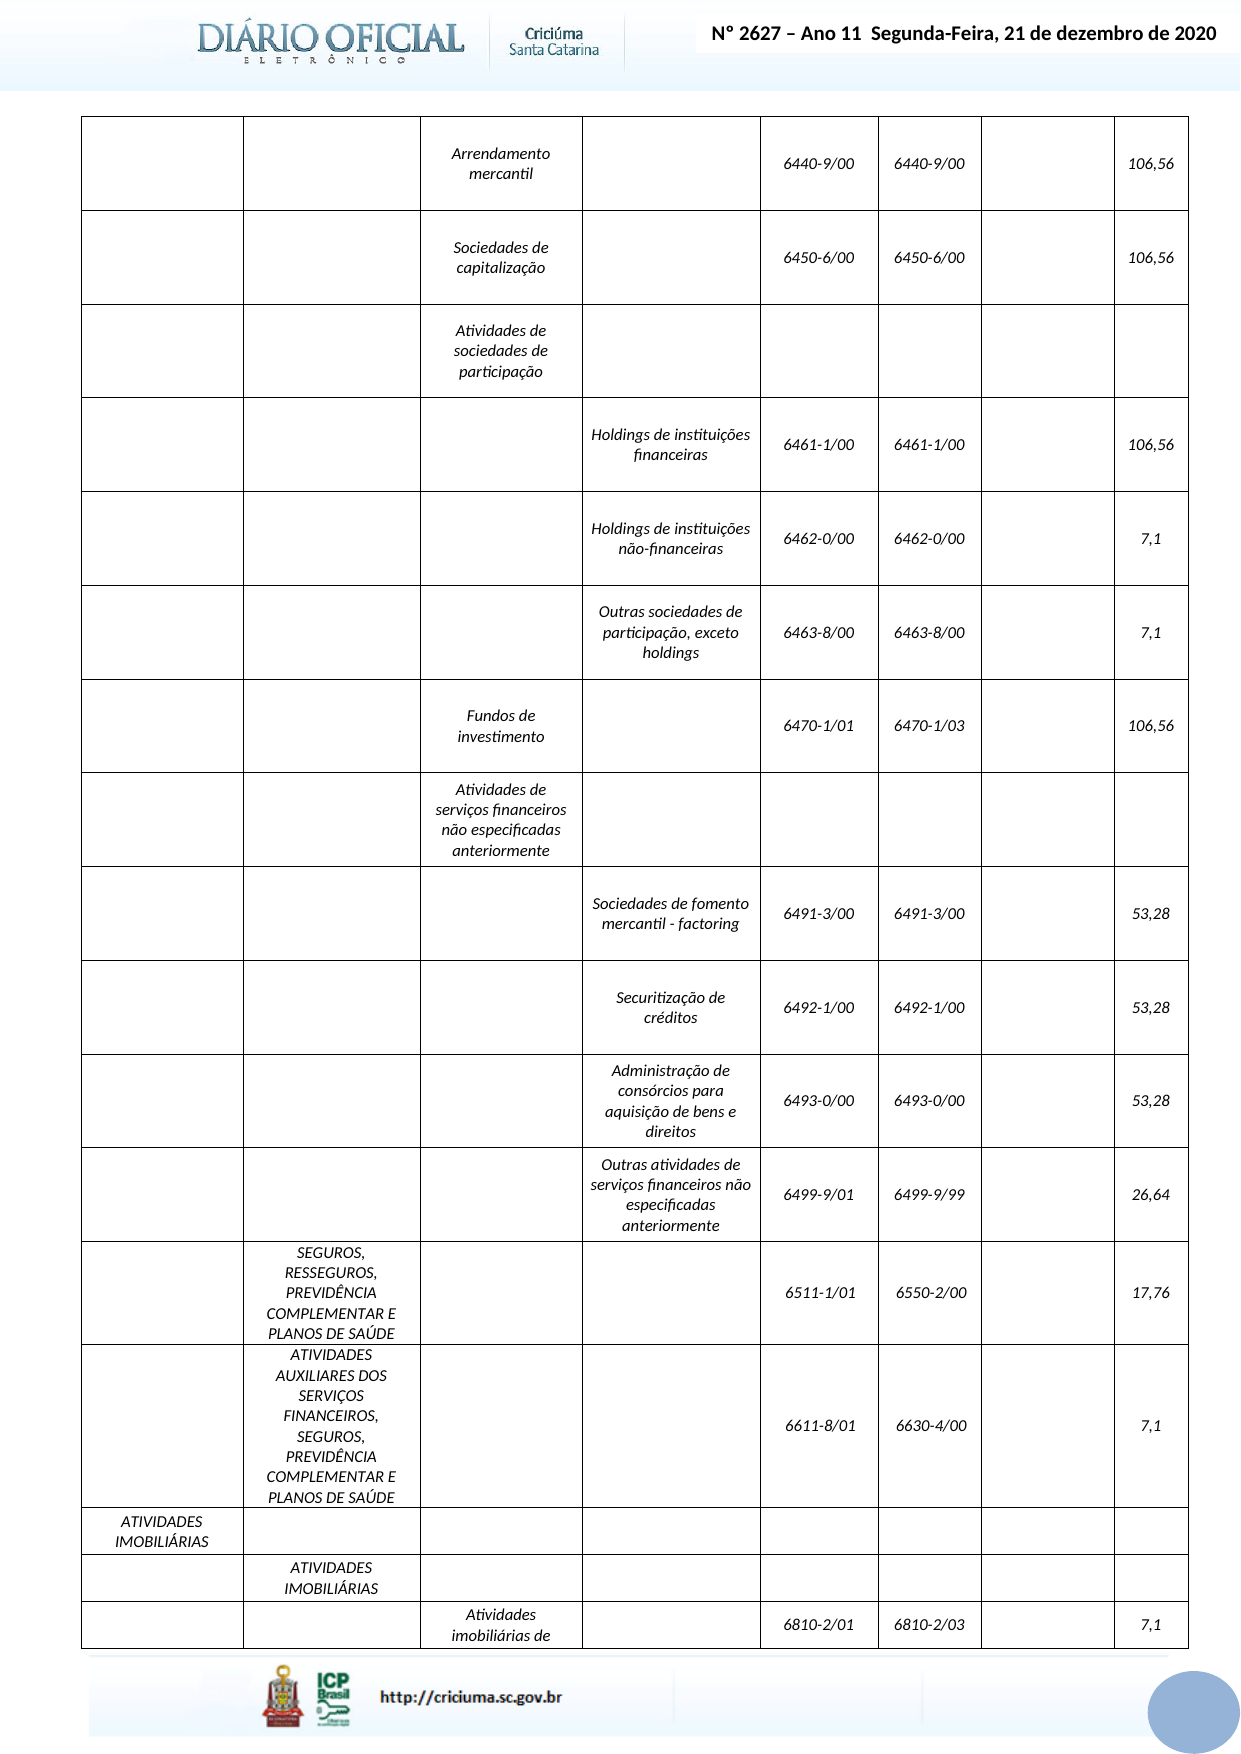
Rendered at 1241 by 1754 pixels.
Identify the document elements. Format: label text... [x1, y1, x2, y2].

table_cell [421, 1555, 582, 1601]
table_cell 6440-9/00 [879, 117, 981, 210]
table_cell [421, 398, 582, 491]
table_cell 6810-2/01 [761, 1602, 878, 1648]
table_cell [244, 1055, 420, 1147]
table_cell [583, 1508, 760, 1554]
table_cell [583, 1242, 760, 1344]
table_cell [982, 773, 1114, 866]
table_cell [244, 1148, 420, 1241]
table_cell [82, 586, 243, 678]
table_cell [421, 961, 582, 1053]
table_cell [982, 1345, 1114, 1507]
table_cell [583, 1555, 760, 1601]
table_cell 6491-3/00 [761, 867, 878, 960]
table_cell [982, 1055, 1114, 1147]
table_cell [583, 1602, 760, 1648]
table_cell [982, 586, 1114, 678]
table_cell Fundos de investimento [421, 680, 582, 772]
table_cell 7,1 [1115, 492, 1188, 585]
table_cell [82, 961, 243, 1053]
table_cell 6550-2/00 [879, 1242, 981, 1344]
table_cell 6470-1/03 [879, 680, 981, 772]
table_cell Holdings de instituições não-financeiras [583, 492, 760, 585]
table_cell [244, 680, 420, 772]
table_cell [982, 398, 1114, 491]
table_cell 7,1 [1115, 1345, 1188, 1507]
table_cell SEGUROS, RESSEGUROS, PREVIDÊNCIA COMPLEMENTAR E PLANOS DE SAÚDE [244, 1242, 420, 1344]
table_cell [82, 492, 243, 585]
table_cell [583, 680, 760, 772]
table_cell Atividades de sociedades de participação [421, 305, 582, 397]
table_cell [82, 773, 243, 866]
table_cell [82, 305, 243, 397]
table_cell 106,56 [1115, 211, 1188, 303]
table_cell [1115, 305, 1188, 397]
table_cell [421, 1508, 582, 1554]
table_cell [982, 680, 1114, 772]
table_cell Atividades imobiliárias de [421, 1602, 582, 1648]
table_cell Outras atividades de serviços financeiros não especificadas anteriormente [583, 1148, 760, 1241]
table_cell 6499-9/01 [761, 1148, 878, 1241]
table_cell [583, 773, 760, 866]
table_cell [421, 1148, 582, 1241]
table_cell 6450-6/00 [761, 211, 878, 303]
table_cell 106,56 [1115, 398, 1188, 491]
table_cell [982, 961, 1114, 1053]
table_cell 17,76 [1115, 1242, 1188, 1344]
table_cell Atividades de serviços financeiros não especificadas anteriormente [421, 773, 582, 866]
table_cell [982, 867, 1114, 960]
table_cell ATIVIDADES AUXILIARES DOS SERVIÇOS FINANCEIROS, SEGUROS, PREVIDÊNCIA COMPLEMENTAR E PLANOS DE SAÚDE [244, 1345, 420, 1507]
table_cell 6462-0/00 [761, 492, 878, 585]
table_cell [82, 1602, 243, 1648]
table_cell 6470-1/01 [761, 680, 878, 772]
table_cell [1115, 1555, 1188, 1601]
table_cell [879, 1555, 981, 1601]
table_cell [82, 211, 243, 303]
table_cell [982, 1602, 1114, 1648]
table_cell [583, 305, 760, 397]
table_cell [244, 773, 420, 866]
table_cell [82, 1345, 243, 1507]
table_cell [982, 211, 1114, 303]
table_cell [244, 492, 420, 585]
table_cell [761, 305, 878, 397]
table_cell 53,28 [1115, 867, 1188, 960]
table_cell [761, 1555, 878, 1601]
table_cell 7,1 [1115, 1602, 1188, 1648]
table_cell [82, 117, 243, 210]
table_cell [82, 398, 243, 491]
table_cell [244, 961, 420, 1053]
table_cell [761, 1508, 878, 1554]
table_cell 6493-0/00 [879, 1055, 981, 1147]
table_cell 6463-8/00 [879, 586, 981, 678]
table_cell [583, 117, 760, 210]
table_cell [761, 773, 878, 866]
table_cell [244, 1602, 420, 1648]
table_cell 6461-1/00 [879, 398, 981, 491]
table_cell 6440-9/00 [761, 117, 878, 210]
table_cell [1115, 773, 1188, 866]
table_cell Administração de consórcios para aquisição de bens e direitos [583, 1055, 760, 1147]
table_cell [982, 1242, 1114, 1344]
table_cell 106,56 [1115, 680, 1188, 772]
table_cell 6463-8/00 [761, 586, 878, 678]
table_cell [244, 398, 420, 491]
table_cell [244, 211, 420, 303]
table_cell Sociedades de capitalização [421, 211, 582, 303]
table_cell 6450-6/00 [879, 211, 981, 303]
table_cell [82, 1555, 243, 1601]
table_cell [421, 1055, 582, 1147]
table_cell 53,28 [1115, 961, 1188, 1053]
table_cell 26,64 [1115, 1148, 1188, 1241]
table_cell [982, 305, 1114, 397]
table_cell 6493-0/00 [761, 1055, 878, 1147]
table_cell 6499-9/99 [879, 1148, 981, 1241]
table_cell [982, 117, 1114, 210]
table_cell 7,1 [1115, 586, 1188, 678]
table_cell [982, 1555, 1114, 1601]
table_cell [583, 211, 760, 303]
table_cell [583, 1345, 760, 1507]
table_cell [982, 1508, 1114, 1554]
table_cell [244, 1508, 420, 1554]
table_cell 53,28 [1115, 1055, 1188, 1147]
table_cell [879, 305, 981, 397]
table_cell 6611-8/01 [761, 1345, 878, 1507]
table_cell [421, 1242, 582, 1344]
table_cell Outras sociedades de participação, exceto holdings [583, 586, 760, 678]
table_cell 106,56 [1115, 117, 1188, 210]
table_cell 6492-1/00 [879, 961, 981, 1053]
table_cell [982, 1148, 1114, 1241]
table_cell ATIVIDADES IMOBILIÁRIAS [82, 1508, 243, 1554]
table_cell 6461-1/00 [761, 398, 878, 491]
table_cell [82, 1148, 243, 1241]
table_cell [82, 1242, 243, 1344]
table_cell Securitização de créditos [583, 961, 760, 1053]
table_cell [982, 492, 1114, 585]
table_cell [421, 867, 582, 960]
table_cell 6630-4/00 [879, 1345, 981, 1507]
table_cell [879, 1508, 981, 1554]
table_cell [244, 117, 420, 210]
table_cell [244, 867, 420, 960]
table_cell [82, 1055, 243, 1147]
table_cell [244, 586, 420, 678]
table_cell 6492-1/00 [761, 961, 878, 1053]
table_cell Arrendamento mercantil [421, 117, 582, 210]
table_cell [421, 586, 582, 678]
table_cell [421, 492, 582, 585]
table_cell [82, 680, 243, 772]
table_cell Holdings de instituições financeiras [583, 398, 760, 491]
table_cell [421, 1345, 582, 1507]
table_cell [244, 305, 420, 397]
table_cell 6810-2/03 [879, 1602, 981, 1648]
table_cell [879, 773, 981, 866]
table_cell [1115, 1508, 1188, 1554]
table_cell 6462-0/00 [879, 492, 981, 585]
table_cell 6491-3/00 [879, 867, 981, 960]
table_cell [82, 867, 243, 960]
table_cell 6511-1/01 [761, 1242, 878, 1344]
table_cell Sociedades de fomento mercantil - factoring [583, 867, 760, 960]
table_cell ATIVIDADES IMOBILIÁRIAS [244, 1555, 420, 1601]
